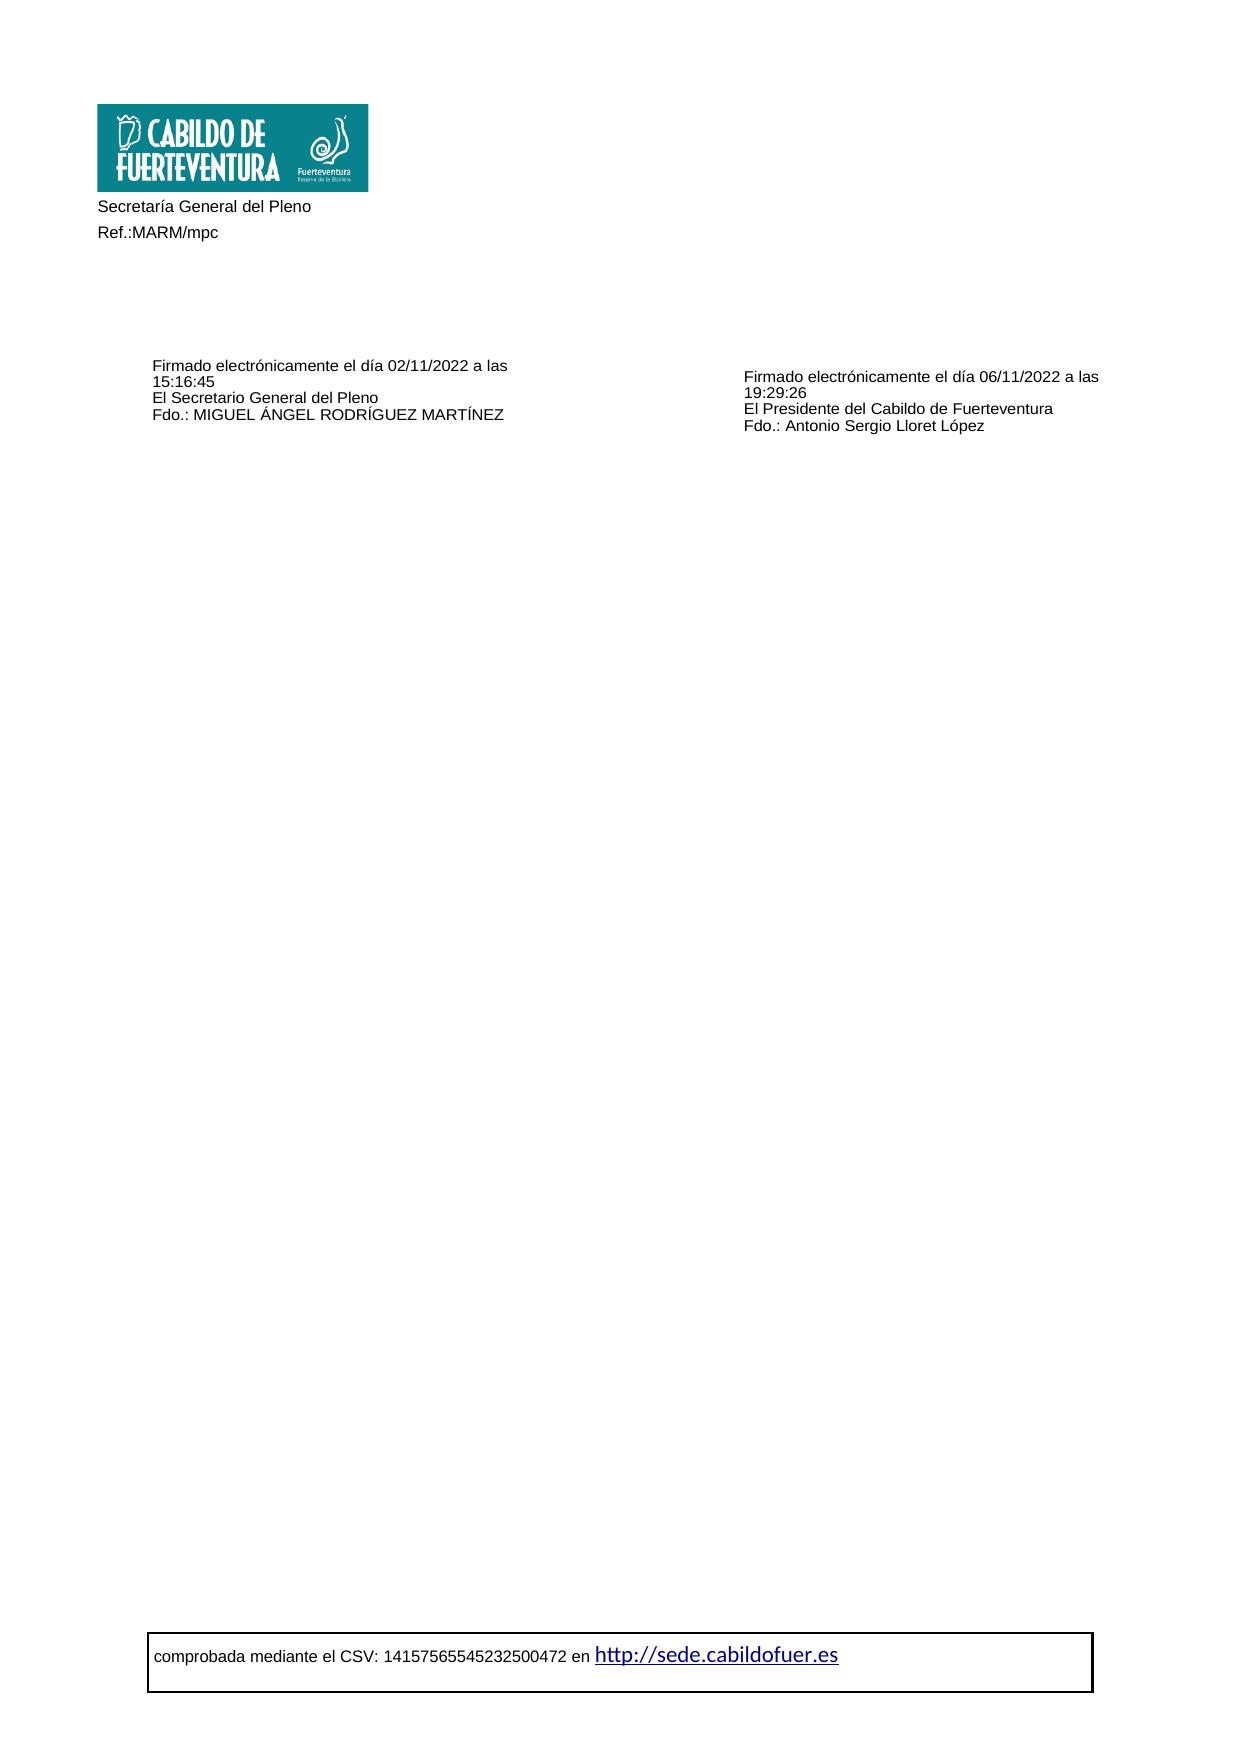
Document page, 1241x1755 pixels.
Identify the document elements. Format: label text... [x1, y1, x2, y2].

text El Secretario General del Pleno [152, 391, 512, 407]
text El Presidente del Cabildo de Fuerteventura Fdo.: Antonio Sergio Lloret López [744, 402, 1089, 434]
text Fdo.: MIGUEL ÁNGEL RODRÍGUEZ MARTÍNEZ [152, 407, 512, 424]
text Firmado electrónicamente el día 06/11/2022 a las 19:29:26 [744, 369, 1116, 402]
text Firmado electrónicamente el día 02/11/2022 a las 15:16:45 [152, 358, 512, 391]
